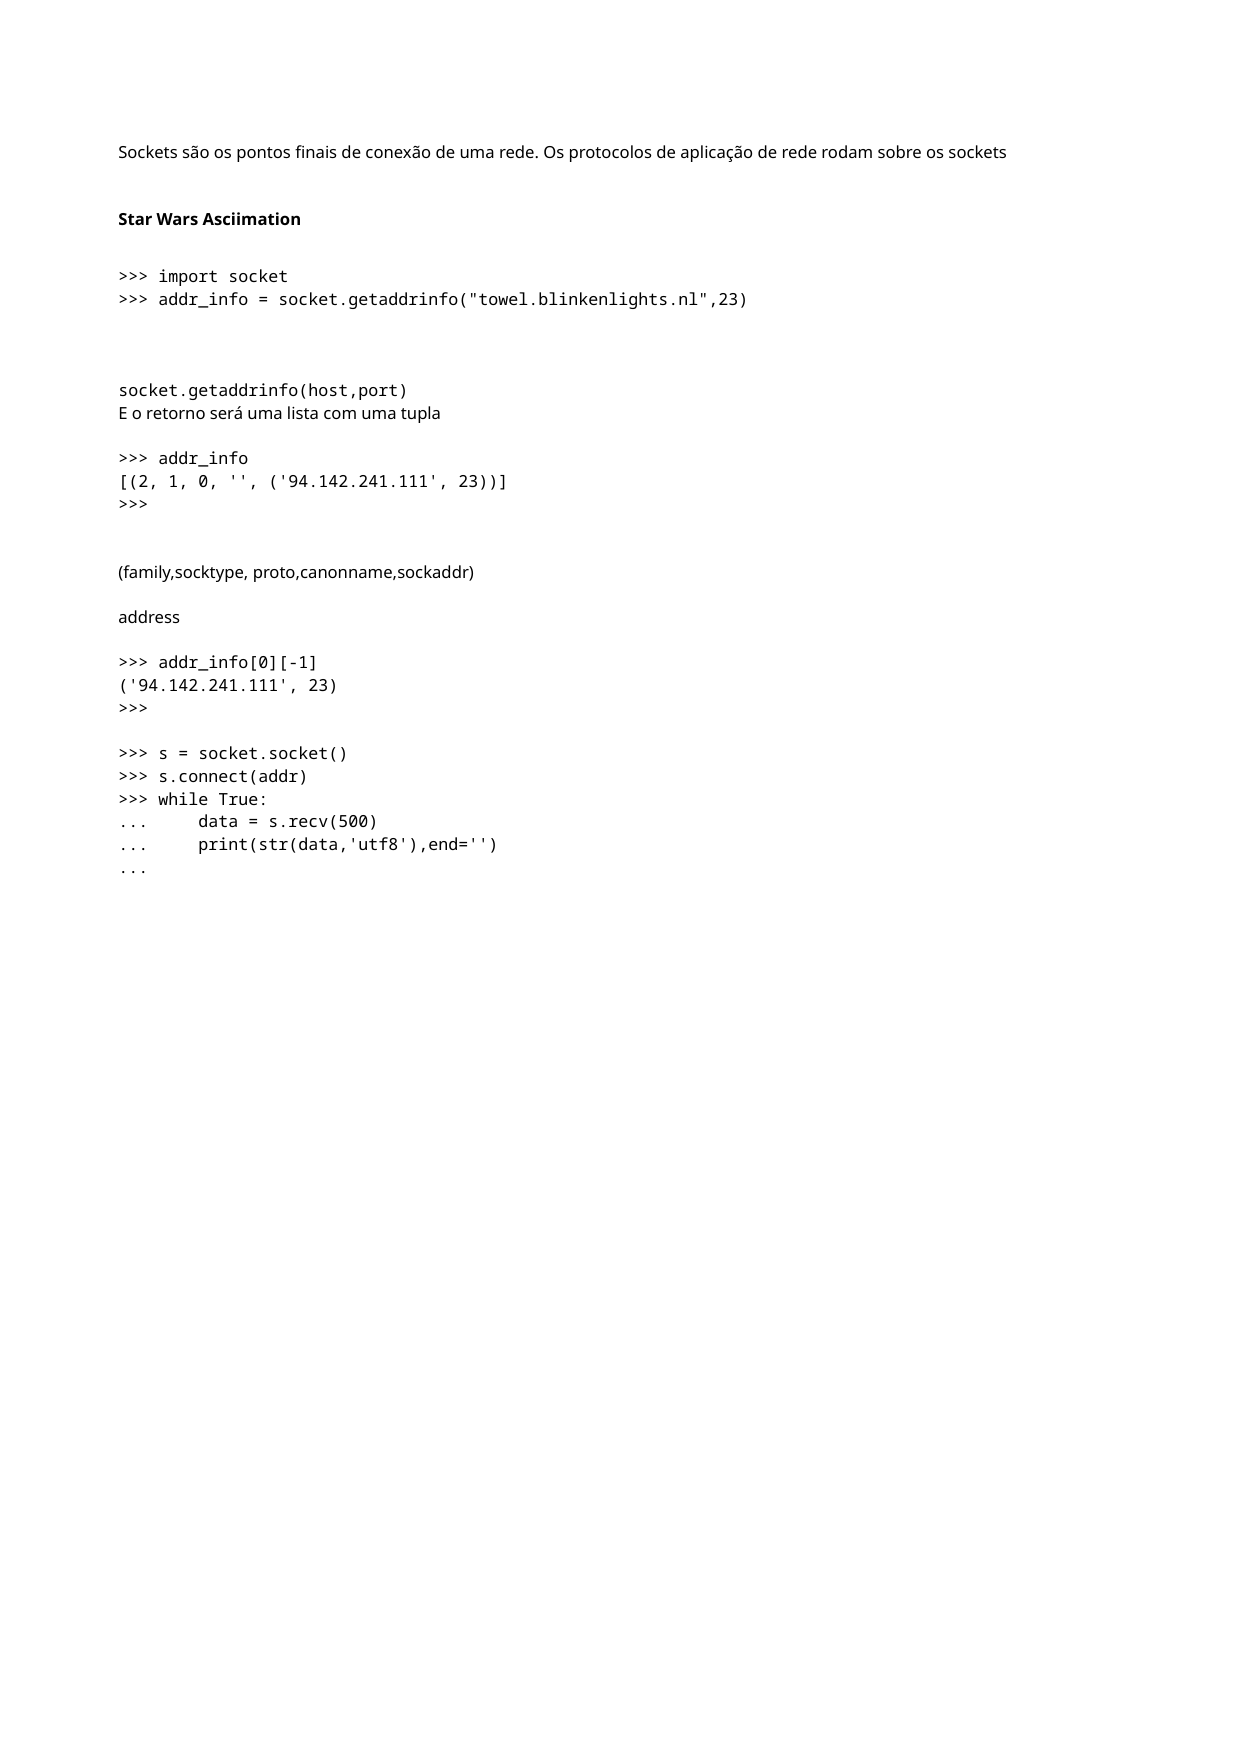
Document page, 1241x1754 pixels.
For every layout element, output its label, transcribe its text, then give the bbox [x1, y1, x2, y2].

text >>> [118, 492, 1122, 515]
text ('94.142.241.111', 23) [118, 674, 1122, 696]
text >>> addr_info = socket.getaddrinfo("towel.blinkenlights.nl",23) [118, 288, 1122, 310]
text ... [118, 855, 1122, 878]
text >>> s.connect(addr) [118, 764, 1122, 787]
text >>> import socket [118, 265, 1122, 288]
text address [118, 606, 1122, 628]
text E o retorno será uma lista com uma tupla [118, 401, 1122, 424]
text ... data = s.recv(500) [118, 810, 1122, 833]
text socket.getaddrinfo(host,port) [118, 378, 1122, 401]
text >>> while True: [118, 787, 1122, 810]
text >>> addr_info [118, 447, 1122, 469]
text ... print(str(data,'utf8'),end='') [118, 833, 1122, 855]
text (family,socktype, proto,canonname,sockaddr) [118, 560, 1122, 583]
text >>> s = socket.socket() [118, 742, 1122, 764]
text Sockets são os pontos finais de conexão de uma rede. Os protocolos de aplicação de rede rodam sobre os sockets [118, 141, 1122, 163]
text >>> addr_info[0][-1] [118, 651, 1122, 674]
subtitle Star Wars Asciimation [118, 207, 1122, 230]
text [(2, 1, 0, '', ('94.142.241.111', 23))] [118, 469, 1122, 492]
text >>> [118, 696, 1122, 719]
